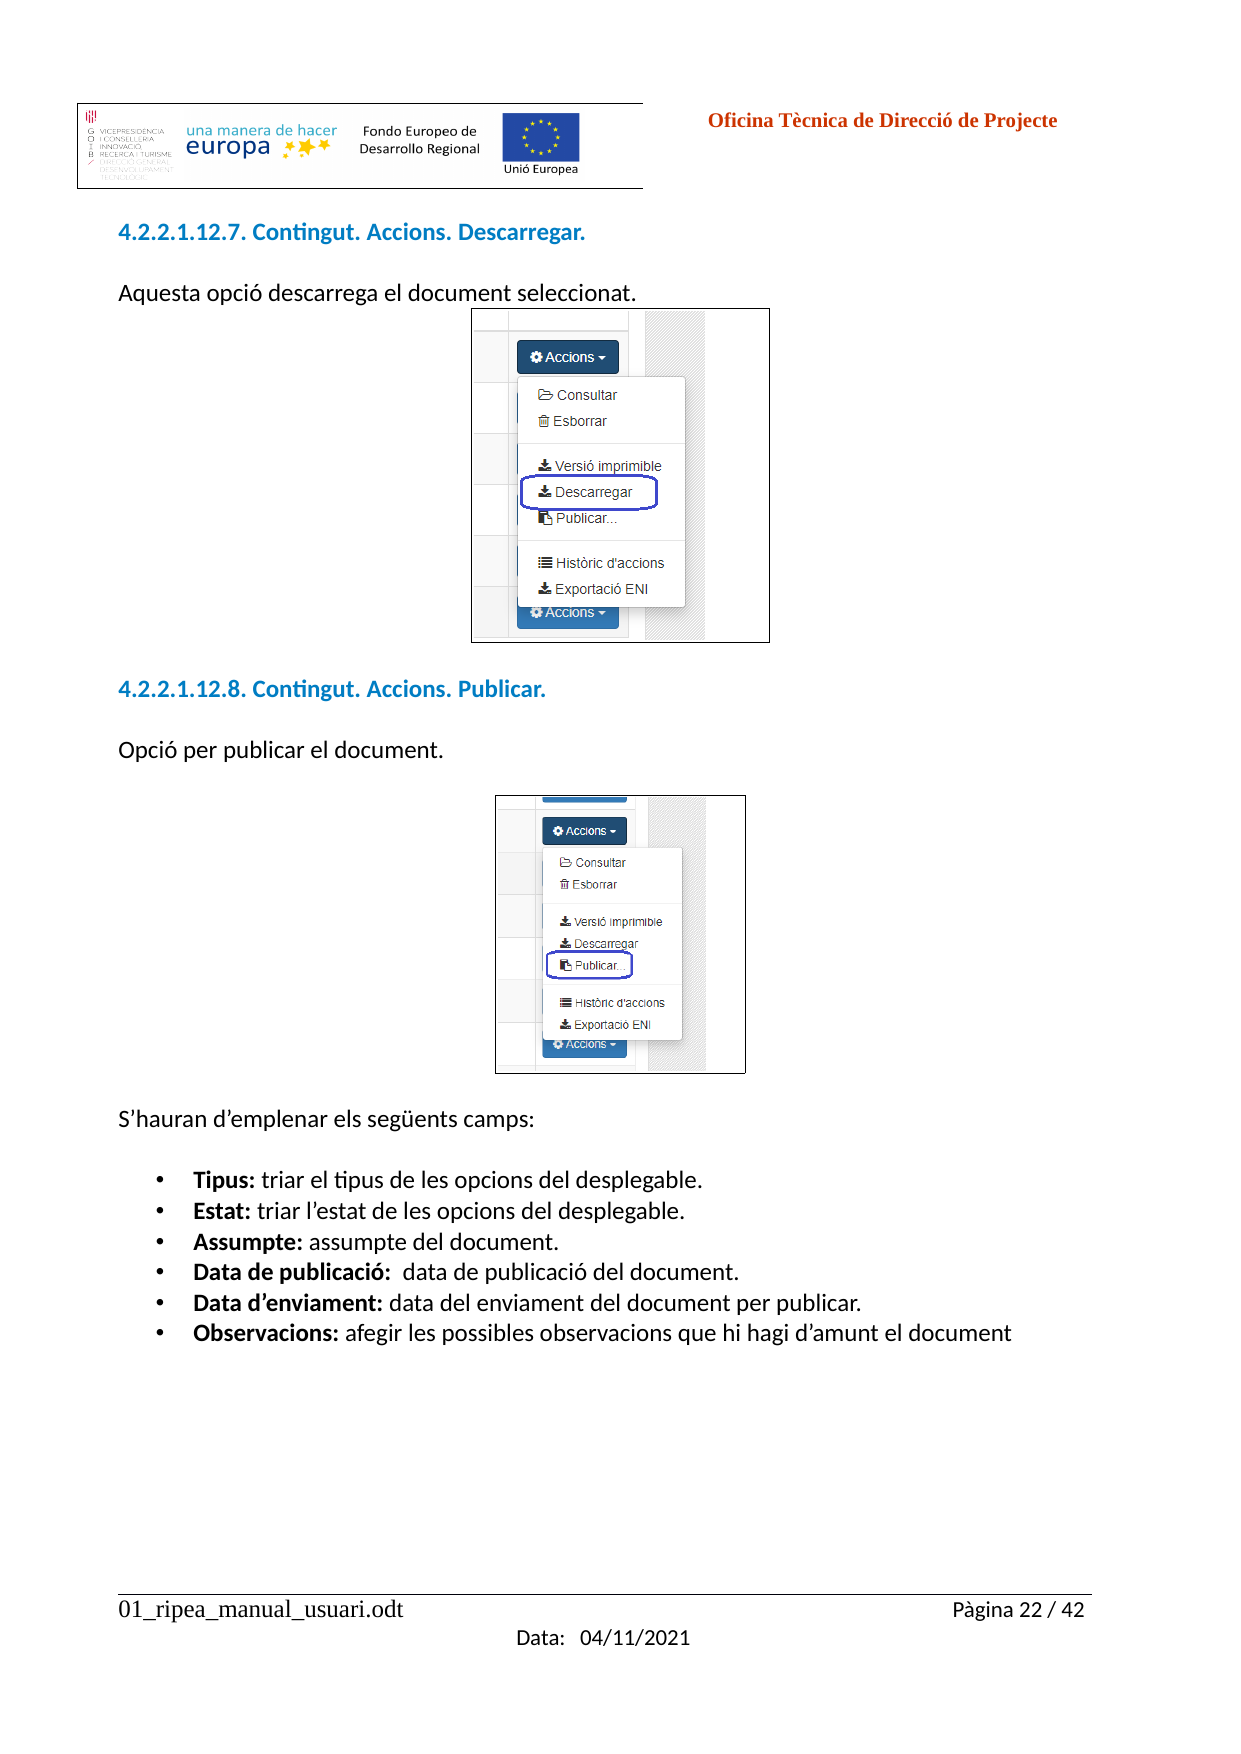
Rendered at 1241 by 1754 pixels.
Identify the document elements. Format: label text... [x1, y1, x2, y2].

picture [473, 311, 767, 640]
text Aquesta opció descarrega el document seleccionat. [118, 277, 1122, 308]
picture [82, 108, 178, 182]
text S’hauran d’emplenar els següents camps: [118, 1104, 1122, 1134]
list Estat: triar l’estat de les opcions del desplegable. [156, 1195, 1122, 1226]
picture [184, 108, 585, 182]
subtitle 4.2.2.1.12.8. Contingut. Accions. Publicar. [118, 673, 1122, 703]
list Tipus: triar el tipus de les opcions del desplegable. [156, 1165, 1122, 1195]
list Data de publicació: data de publicació del document. [156, 1256, 1122, 1287]
list Assumpte: assumpte del document. [156, 1226, 1122, 1256]
subtitle 4.2.2.1.12.7. Contingut. Accions. Descarregar. [118, 216, 1122, 247]
list Observacions: afegir les possibles observacions que hi hagi d’amunt el document [156, 1317, 1122, 1348]
picture [498, 797, 743, 1071]
list Data d’enviament: data del enviament del document per publicar. [156, 1287, 1122, 1317]
text Opció per publicar el document. [118, 734, 1122, 764]
